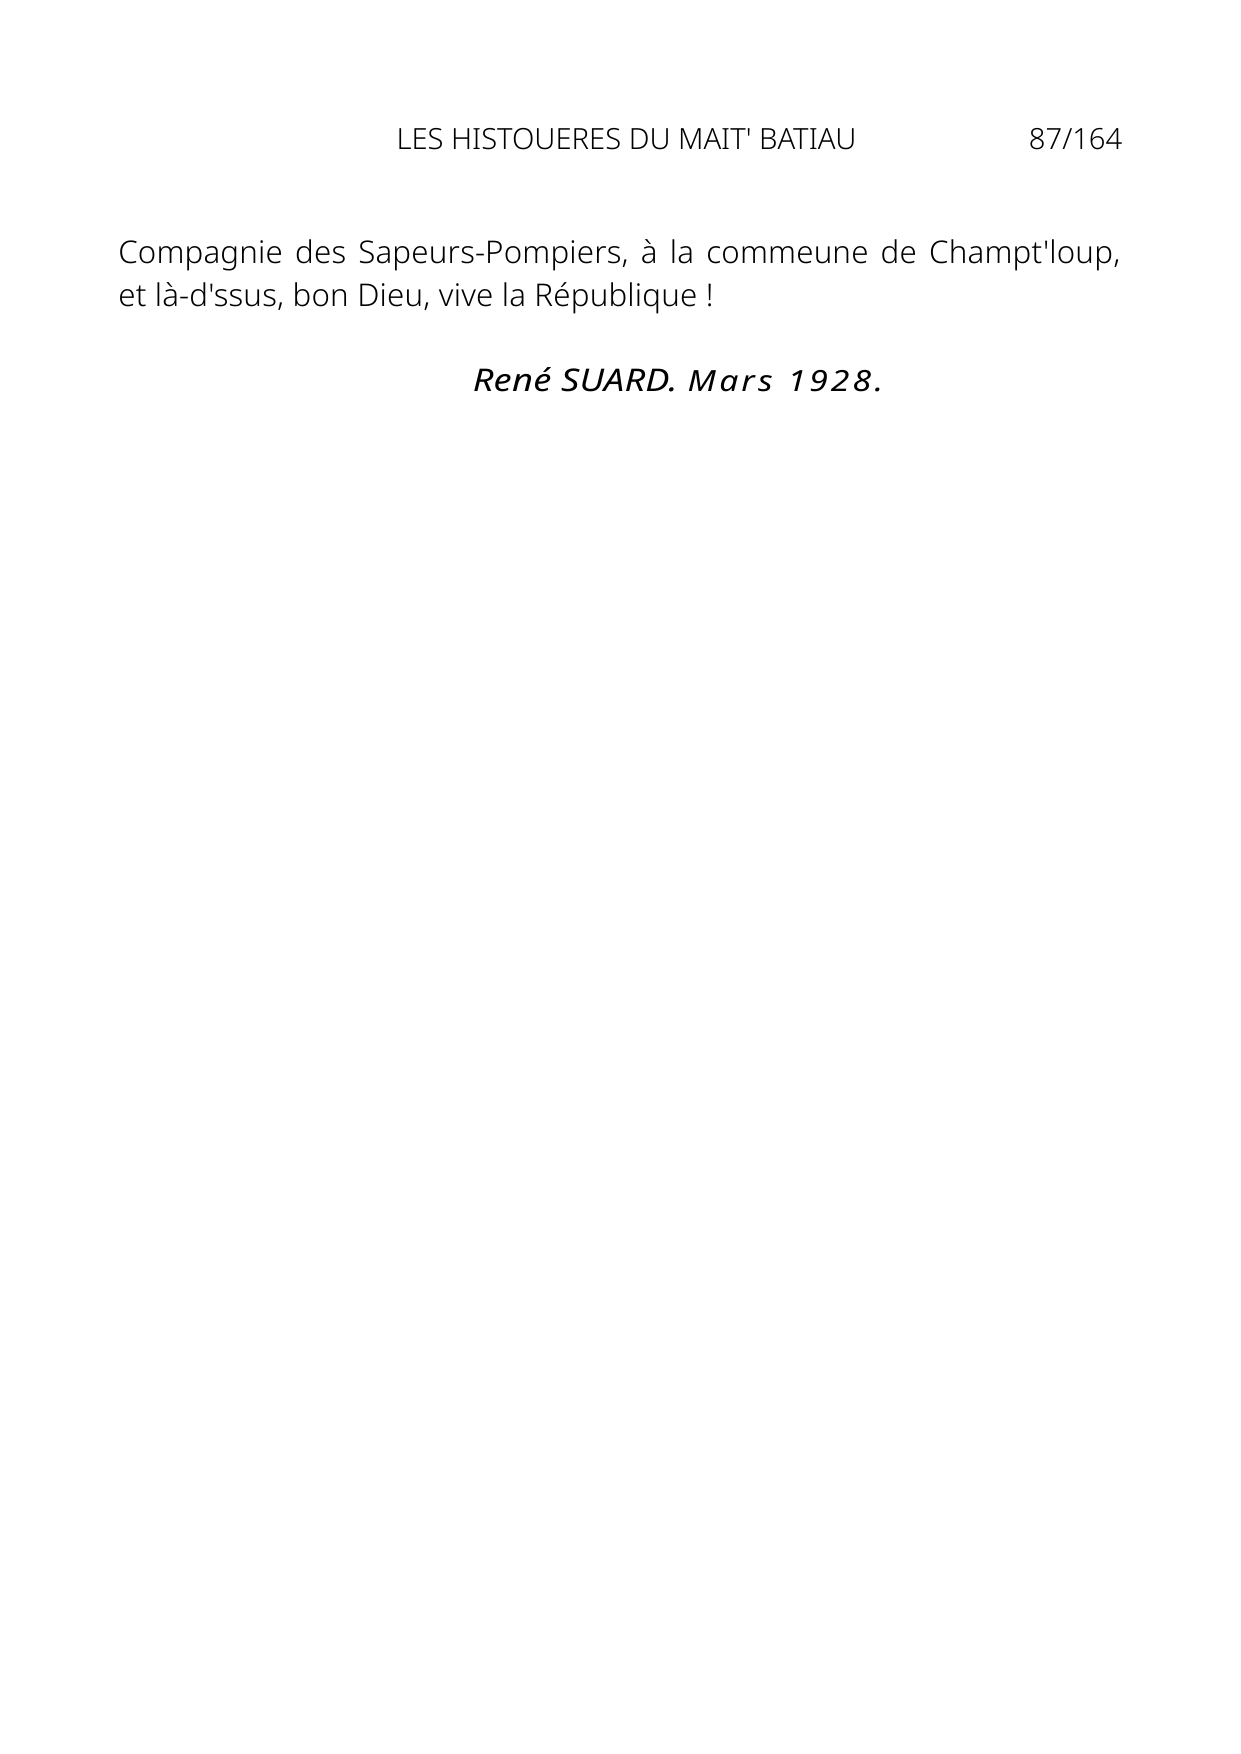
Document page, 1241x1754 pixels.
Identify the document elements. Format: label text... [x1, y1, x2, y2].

text René SUARD. Mars 1928. [186, 358, 1054, 400]
text Compagnie des Sapeurs-Pompiers, à la commeune de Champt'loup, et là-d'ssus, bon Dieu, vive la République ! [118, 230, 1122, 315]
